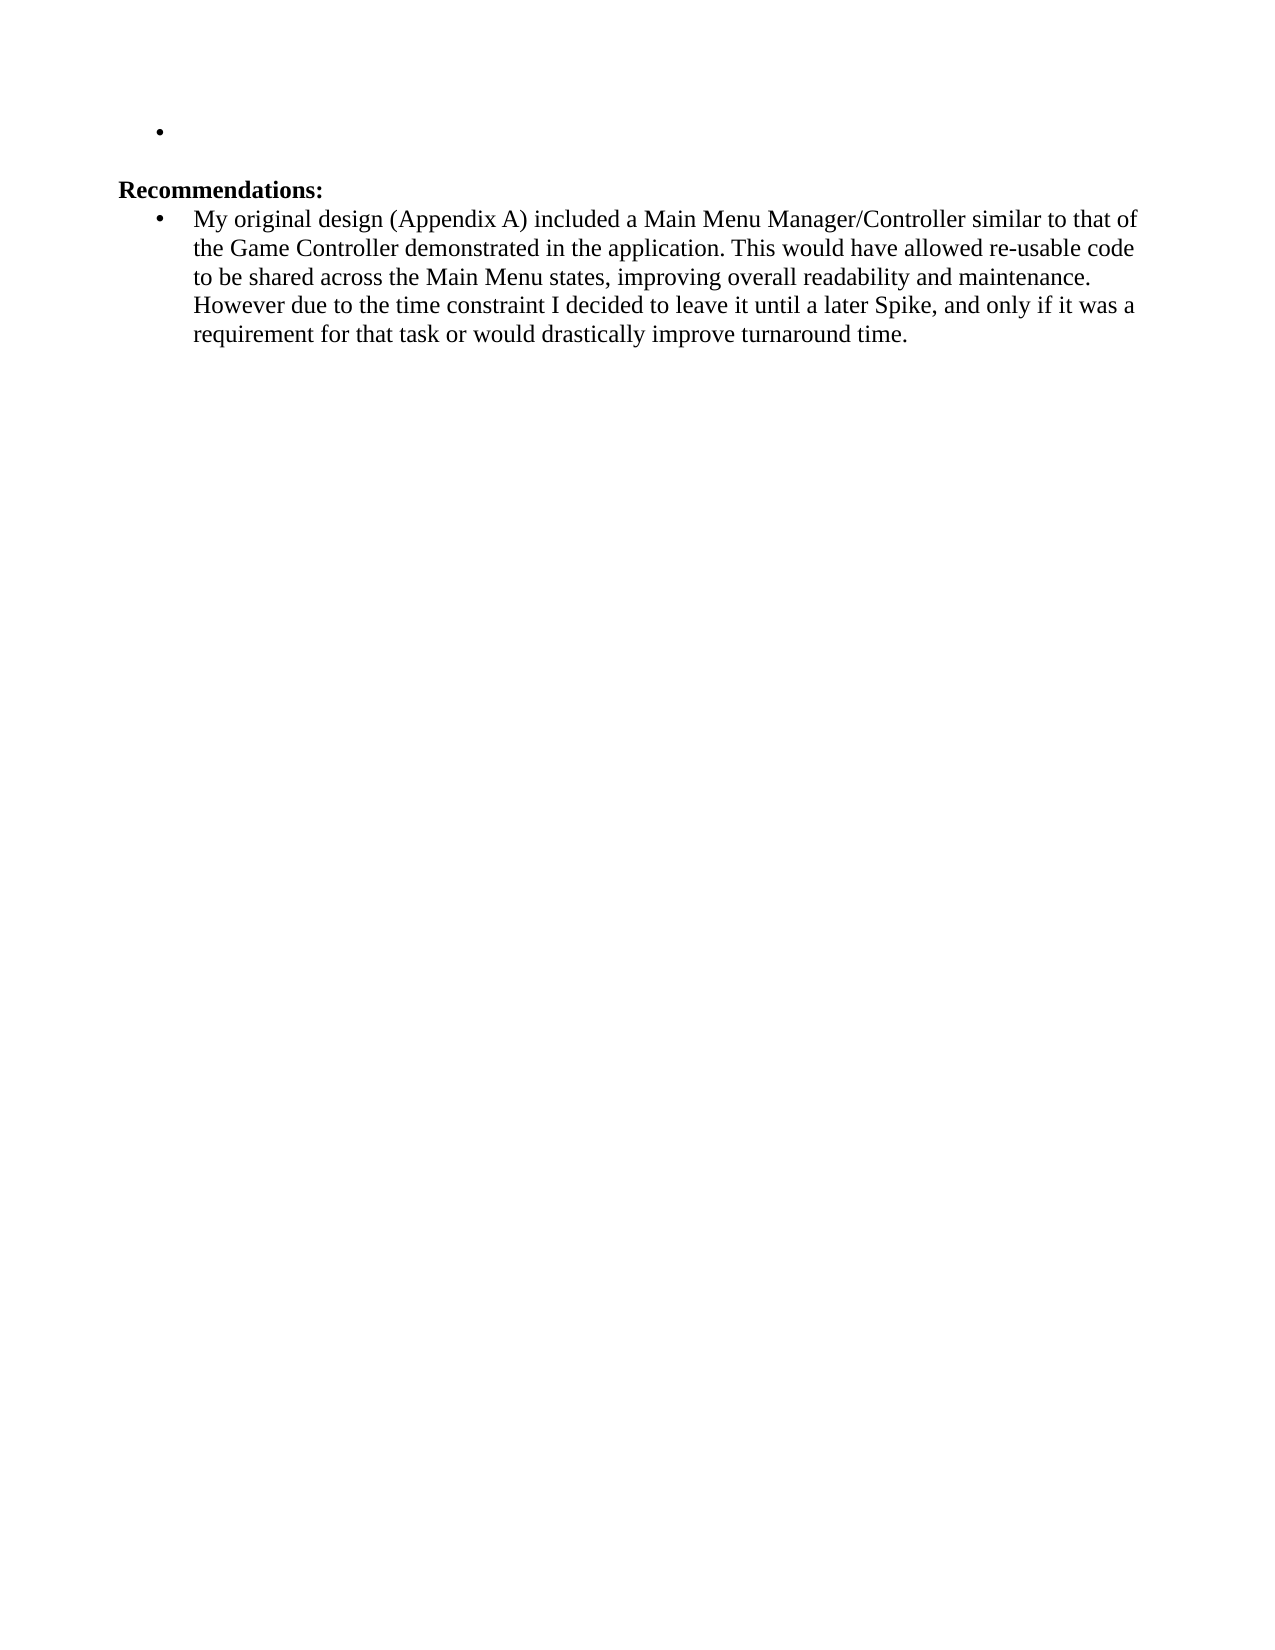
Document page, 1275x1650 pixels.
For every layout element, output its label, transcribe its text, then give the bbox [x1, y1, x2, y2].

list My original design (Appendix A) included a Main Menu Manager/Controller similar to that of the Game Controller demonstrated in the application. This would have allowed re-usable code to be shared across the Main Menu states, improving overall readability and maintenance. However due to the time constraint I decided to leave it until a later Spike, and only if it was a requirement for that task or would drastically improve turnaround time. [156, 204, 1157, 348]
list Recommendations: [118, 176, 1157, 204]
